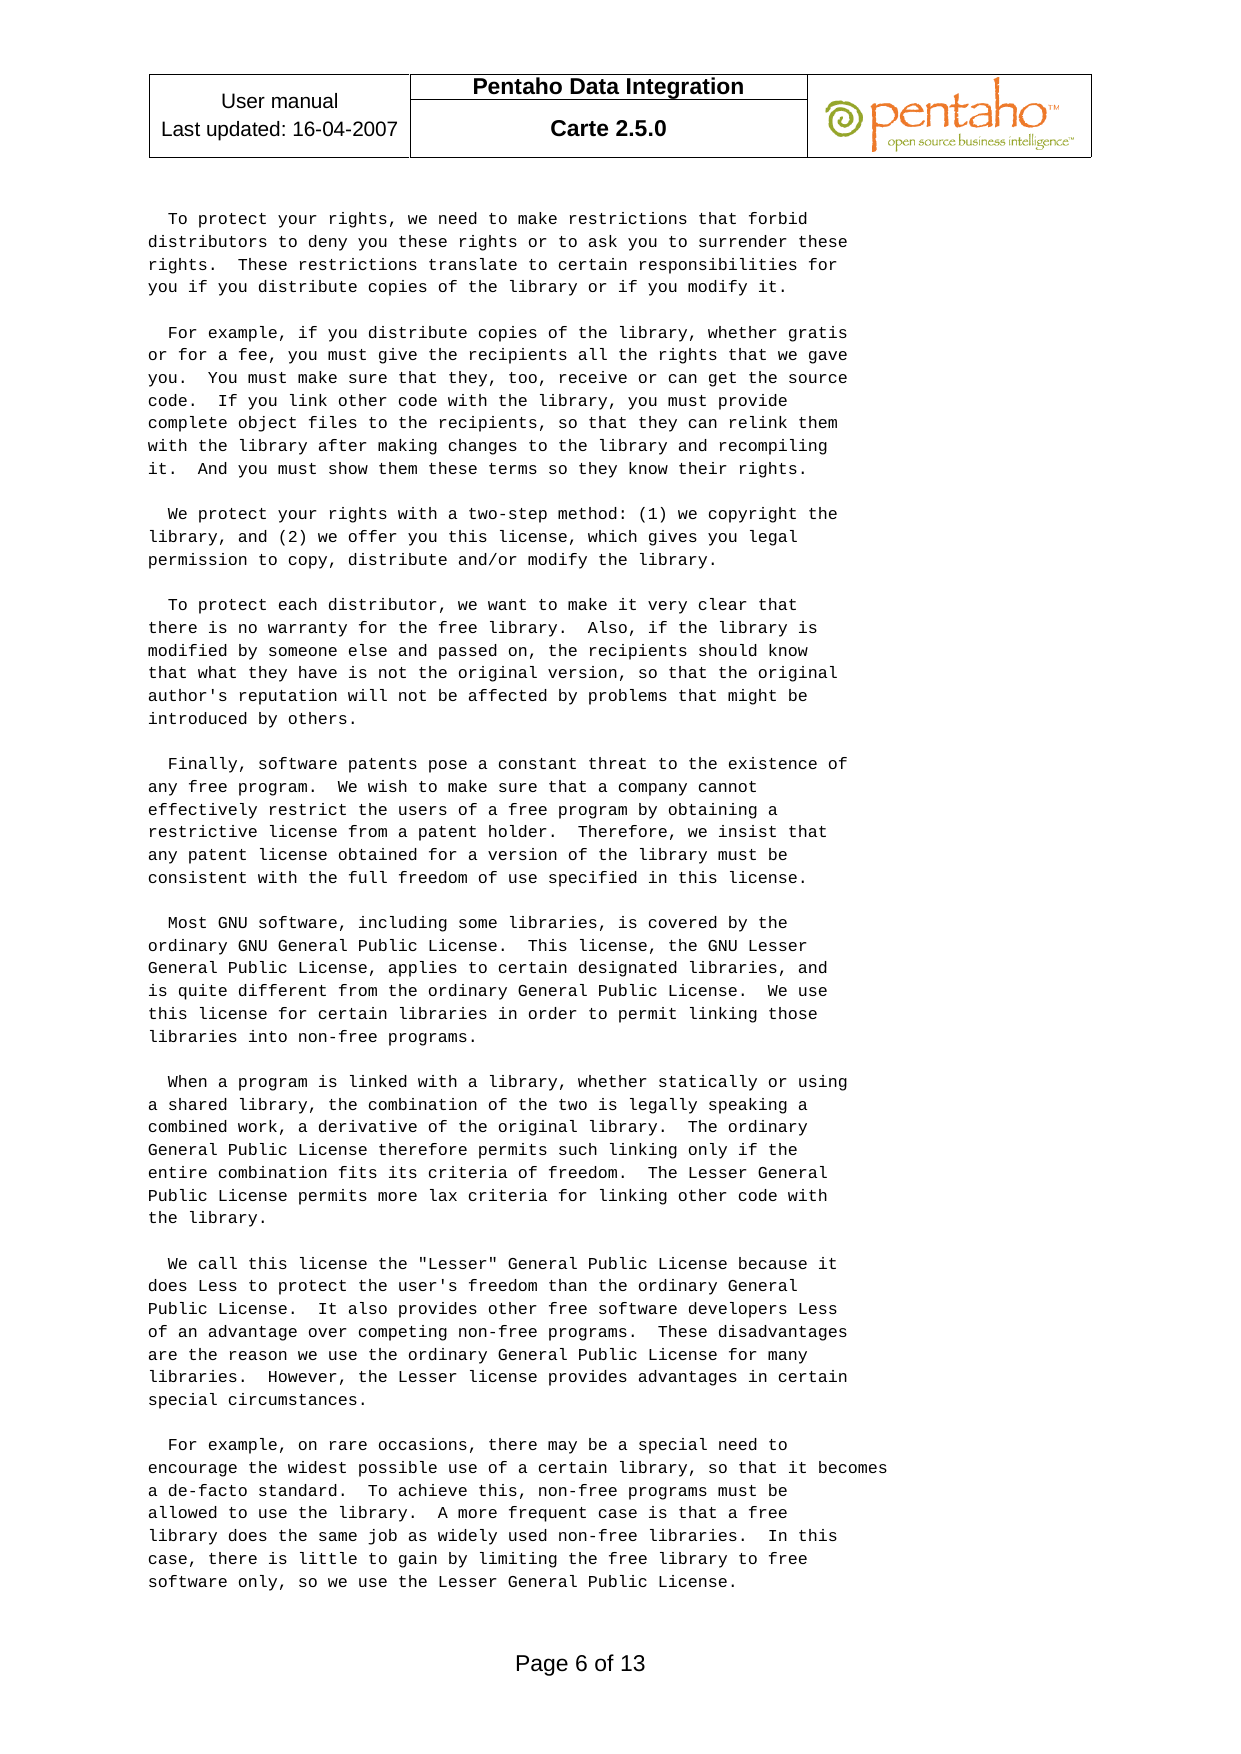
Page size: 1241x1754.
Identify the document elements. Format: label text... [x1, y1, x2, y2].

text To protect your rights, we need to make restrictions that forbid distributors to deny you these rights or to ask you to surrender these rights. These restrictions translate to certain responsibilities for you if you distribute copies of the library or if you modify it. For example, if you distribute copies of the library, whether gratis or for a fee, you must give the recipients all the rights that we gave you. You must make sure that they, too, receive or can get the source code. If you link other code with the library, you must provide complete object files to the recipients, so that they can relink them with the library after making changes to the library and recompiling it. And you must show them these terms so they know their rights. We protect your rights with a two-step method: (1) we copyright the library, and (2) we offer you this license, which gives you legal permission to copy, distribute and/or modify the library. To protect each distributor, we want to make it very clear that there is no warranty for the free library. Also, if the library is modified by someone else and passed on, the recipients should know that what they have is not the original version, so that the original author's reputation will not be affected by problems that might be introduced by others. Finally, software patents pose a constant threat to the existence of any free program. We wish to make sure that a company cannot effectively restrict the users of a free program by obtaining a restrictive license from a patent holder. Therefore, we insist that any patent license obtained for a version of the library must be consistent with the full freedom of use specified in this license. Most GNU software, including some libraries, is covered by the ordinary GNU General Public License. This license, the GNU Lesser General Public License, applies to certain designated libraries, and is quite different from the ordinary General Public License. We use this license for certain libraries in order to permit linking those libraries into non-free programs. When a program is linked with a library, whether statically or using a shared library, the combination of the two is legally speaking a combined work, a derivative of the original library. The ordinary General Public License therefore permits such linking only if the entire combination fits its criteria of freedom. The Lesser General Public License permits more lax criteria for linking other code with the library. We call this license the "Lesser" General Public License because it does Less to protect the user's freedom than the ordinary General Public License. It also provides other free software developers Less of an advantage over competing non-free programs. These disadvantages are the reason we use the ordinary General Public License for many libraries. However, the Lesser license provides advantages in certain special circumstances. For example, on rare occasions, there may be a special need to encourage the widest possible use of a certain library, so that it becomes a de-facto standard. To achieve this, non-free programs must be allowed to use the library. A more frequent case is that a free library does the same job as widely used non-free libraries. In this case, there is little to gain by limiting the free library to free software only, so we use the Lesser General Public License. [148, 188, 1092, 1592]
